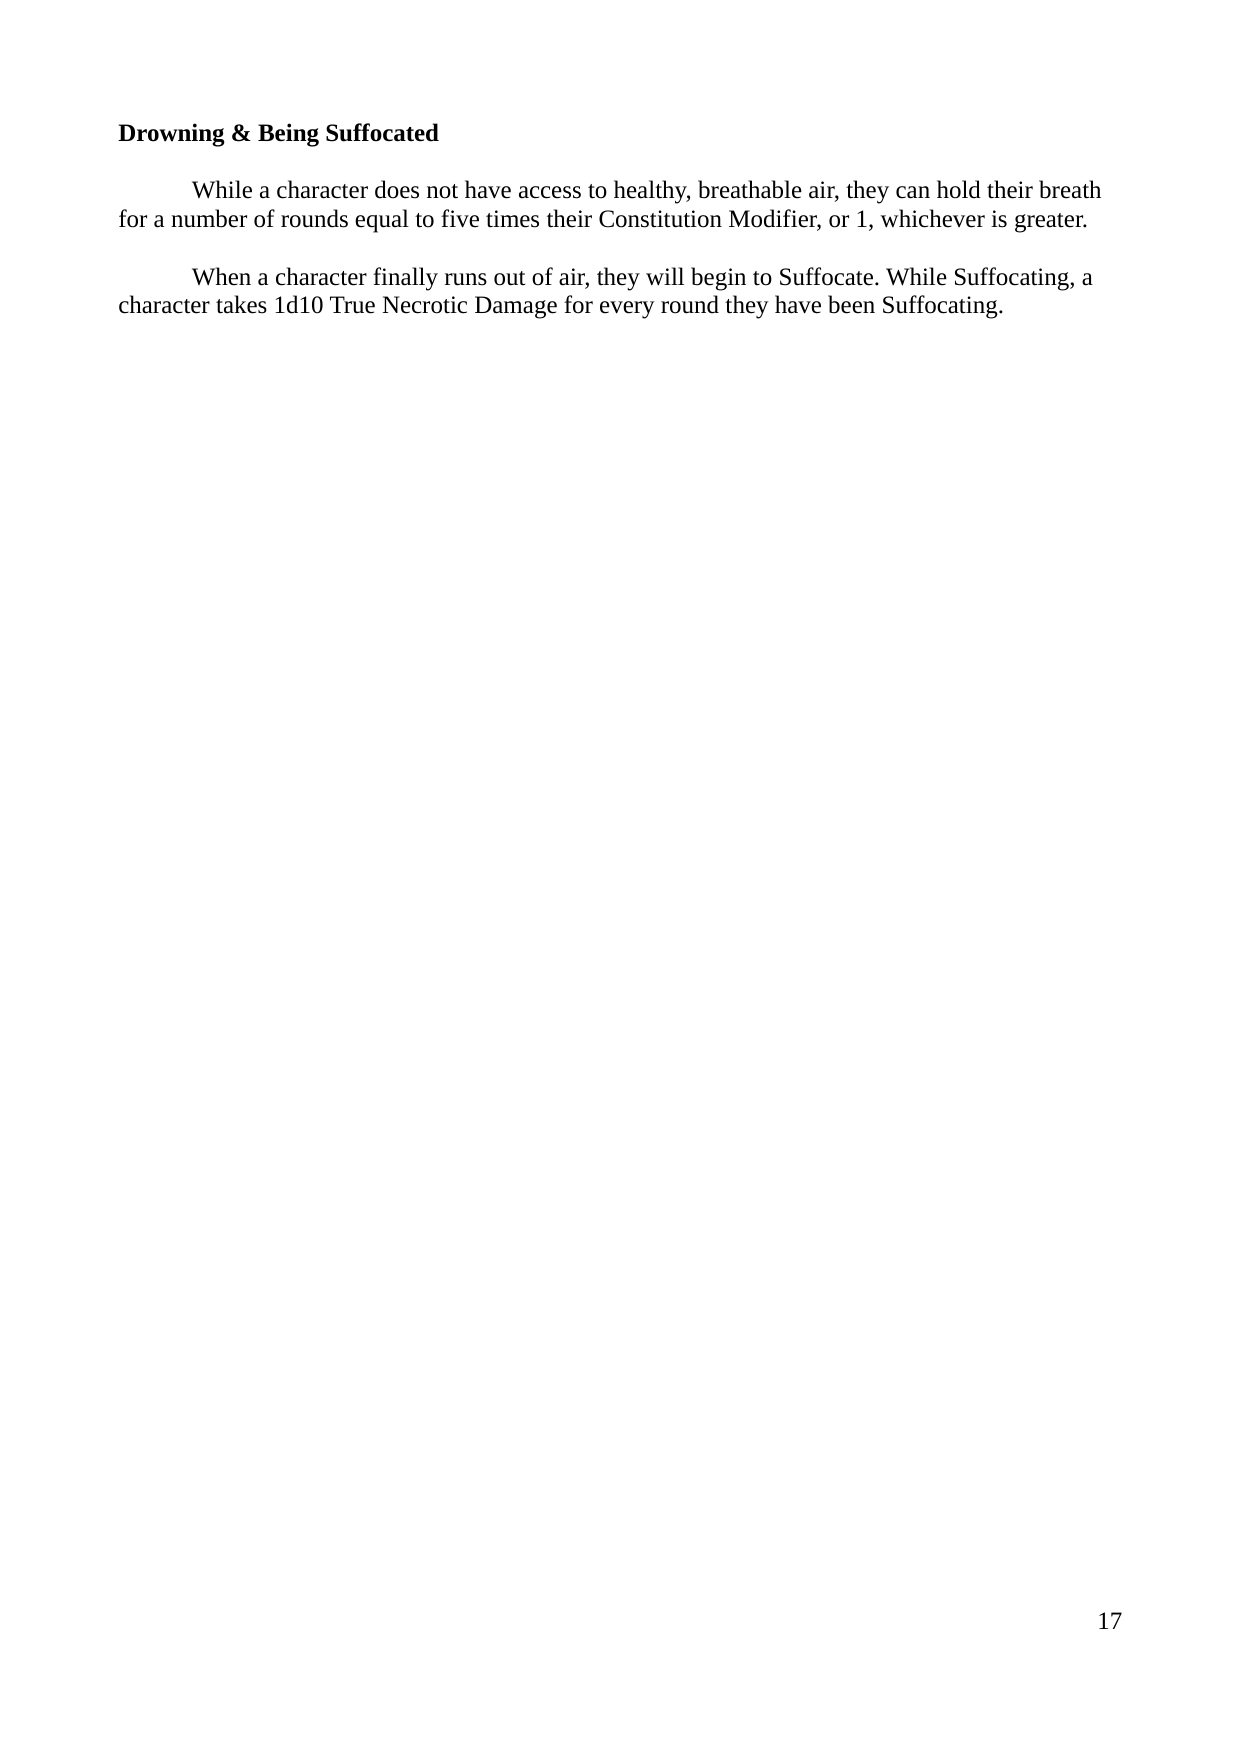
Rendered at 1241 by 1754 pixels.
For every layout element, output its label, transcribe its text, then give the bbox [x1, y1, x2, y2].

text Drowning & Being Suffocated [118, 118, 1122, 147]
text While a character does not have access to healthy, breathable air, they can hold their breath for a number of rounds equal to five times their Constitution Modifier, or 1, whichever is greater. When a character finally runs out of air, they will begin to Suffocate. While Suffocating, a character takes 1d10 True Necrotic Damage for every round they have been Suffocating. [118, 176, 1122, 319]
